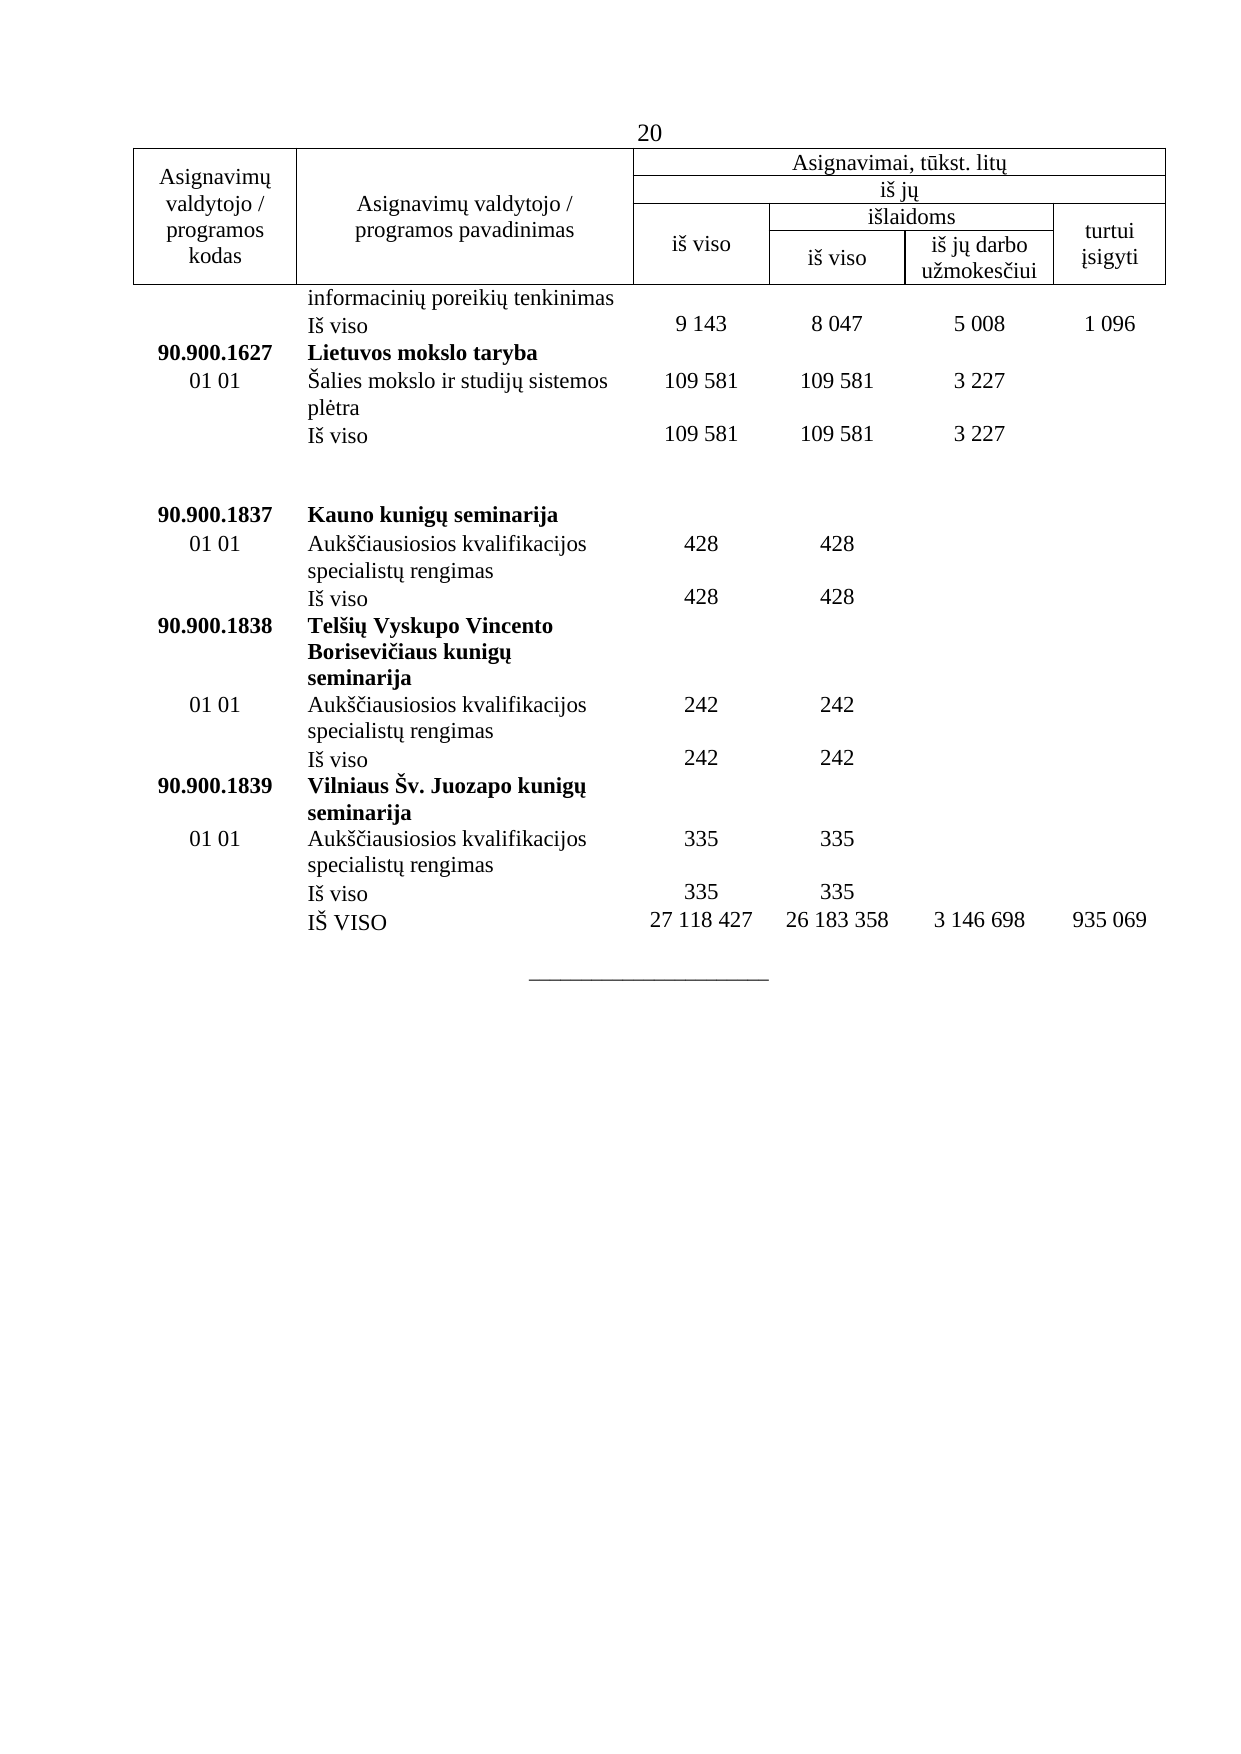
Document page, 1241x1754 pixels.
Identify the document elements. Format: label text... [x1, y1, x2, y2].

table_cell Aukščiausiosios kvalifikacijos specialistų rengimas [296, 825, 633, 878]
table_cell 3 227 [905, 368, 1054, 420]
table_cell [633, 772, 769, 825]
table_cell [1054, 825, 1166, 878]
table_cell turtui įsigyti [1054, 204, 1165, 283]
table_cell 5 008 [905, 310, 1054, 339]
table_cell 90.900.1627 [134, 339, 296, 367]
table_cell Kauno kunigų seminarija [296, 502, 633, 530]
table_cell iš viso [634, 204, 769, 283]
table_cell [296, 449, 633, 502]
table_cell [1054, 691, 1166, 743]
table_cell Aukščiausiosios kvalifikacijos specialistų rengimas [296, 691, 633, 743]
table_cell [905, 339, 1054, 367]
table_cell [134, 878, 296, 906]
table_cell [134, 420, 296, 449]
table_cell Iš viso [296, 310, 633, 339]
table_cell [633, 612, 769, 691]
table_cell 335 [769, 825, 905, 878]
table_cell [1054, 502, 1166, 530]
table_cell 428 [633, 583, 769, 612]
table_cell 109 581 [633, 368, 769, 420]
table_cell 90.900.1838 [134, 612, 296, 691]
table_cell [905, 825, 1054, 878]
table_cell [1054, 583, 1166, 612]
table_cell 428 [633, 530, 769, 583]
table_cell 01 01 [134, 368, 296, 420]
table_cell 242 [633, 691, 769, 743]
table_cell 01 01 [134, 530, 296, 583]
table_cell [134, 906, 296, 935]
table_cell [633, 502, 769, 530]
table_cell 428 [769, 530, 905, 583]
table_cell [1054, 449, 1166, 502]
table_cell [134, 285, 296, 310]
table_cell 242 [769, 744, 905, 772]
table_cell 242 [769, 691, 905, 743]
table_cell 109 581 [769, 368, 905, 420]
table_cell [769, 339, 905, 367]
table_cell [905, 285, 1054, 310]
table_cell IŠ VISO [296, 906, 633, 935]
table_cell [905, 772, 1054, 825]
table_cell [905, 502, 1054, 530]
table_cell išlaidoms [770, 204, 1053, 230]
table_cell Aukščiausiosios kvalifikacijos specialistų rengimas [296, 530, 633, 583]
table_cell informacinių poreikių tenkinimas [296, 285, 633, 310]
table_cell [769, 449, 905, 502]
table_cell Iš viso [296, 420, 633, 449]
table_cell [905, 530, 1054, 583]
table_cell [134, 310, 296, 339]
table_cell 109 581 [633, 420, 769, 449]
table_cell [633, 285, 769, 310]
table_cell [769, 285, 905, 310]
table_cell 01 01 [134, 825, 296, 878]
table_cell 8 047 [769, 310, 905, 339]
table_cell [1054, 530, 1166, 583]
table_cell [1054, 420, 1166, 449]
table_cell iš jų darbo užmokesčiui [906, 231, 1053, 283]
table_cell 335 [633, 825, 769, 878]
table_cell Iš viso [296, 583, 633, 612]
table_cell [1054, 368, 1166, 420]
table_cell [905, 878, 1054, 906]
table_cell Lietuvos mokslo taryba [296, 339, 633, 367]
table_cell 26 183 358 [769, 906, 905, 935]
table_cell 3 227 [905, 420, 1054, 449]
table_cell [633, 449, 769, 502]
table_cell [1054, 744, 1166, 772]
table_cell [1054, 612, 1166, 691]
table_cell 01 01 [134, 691, 296, 743]
table_header Asignavimai, tūkst. litų [634, 149, 1165, 175]
table_cell [1054, 339, 1166, 367]
table_cell 335 [769, 878, 905, 906]
table_cell Šalies mokslo ir studijų sistemos plėtra [296, 368, 633, 420]
table_cell 3 146 698 [905, 906, 1054, 935]
table_cell Vilniaus Šv. Juozapo kunigų seminarija [296, 772, 633, 825]
table_cell [769, 772, 905, 825]
table_cell 335 [633, 878, 769, 906]
table_cell 9 143 [633, 310, 769, 339]
table_cell iš viso [770, 231, 904, 283]
table_cell 109 581 [769, 420, 905, 449]
table_cell [134, 449, 296, 502]
table_header Asignavimų valdytojo / programos pavadinimas [297, 149, 633, 283]
table_cell Iš viso [296, 878, 633, 906]
table_cell 90.900.1837 [134, 502, 296, 530]
table_cell [134, 744, 296, 772]
table_cell [905, 691, 1054, 743]
table_header Asignavimų valdytojo / programos kodas [134, 149, 296, 283]
table_cell [905, 612, 1054, 691]
table_cell [633, 339, 769, 367]
table_cell [134, 583, 296, 612]
table_cell [769, 502, 905, 530]
table_cell Telšių Vyskupo Vincento Borisevičiaus kunigų seminarija [296, 612, 633, 691]
table_cell [1054, 285, 1166, 310]
table_cell Iš viso [296, 744, 633, 772]
table_cell [1054, 772, 1166, 825]
table_cell 428 [769, 583, 905, 612]
table_cell [905, 449, 1054, 502]
table_cell 90.900.1839 [134, 772, 296, 825]
table_cell iš jų [634, 176, 1165, 202]
table_cell 27 118 427 [633, 906, 769, 935]
table_cell 1 096 [1054, 310, 1166, 339]
table_cell [905, 583, 1054, 612]
table_cell [905, 744, 1054, 772]
table_cell [1054, 878, 1166, 906]
table_cell 242 [633, 744, 769, 772]
table_cell [769, 612, 905, 691]
text _______________________ [177, 959, 1122, 983]
table_cell 935 069 [1054, 906, 1166, 935]
